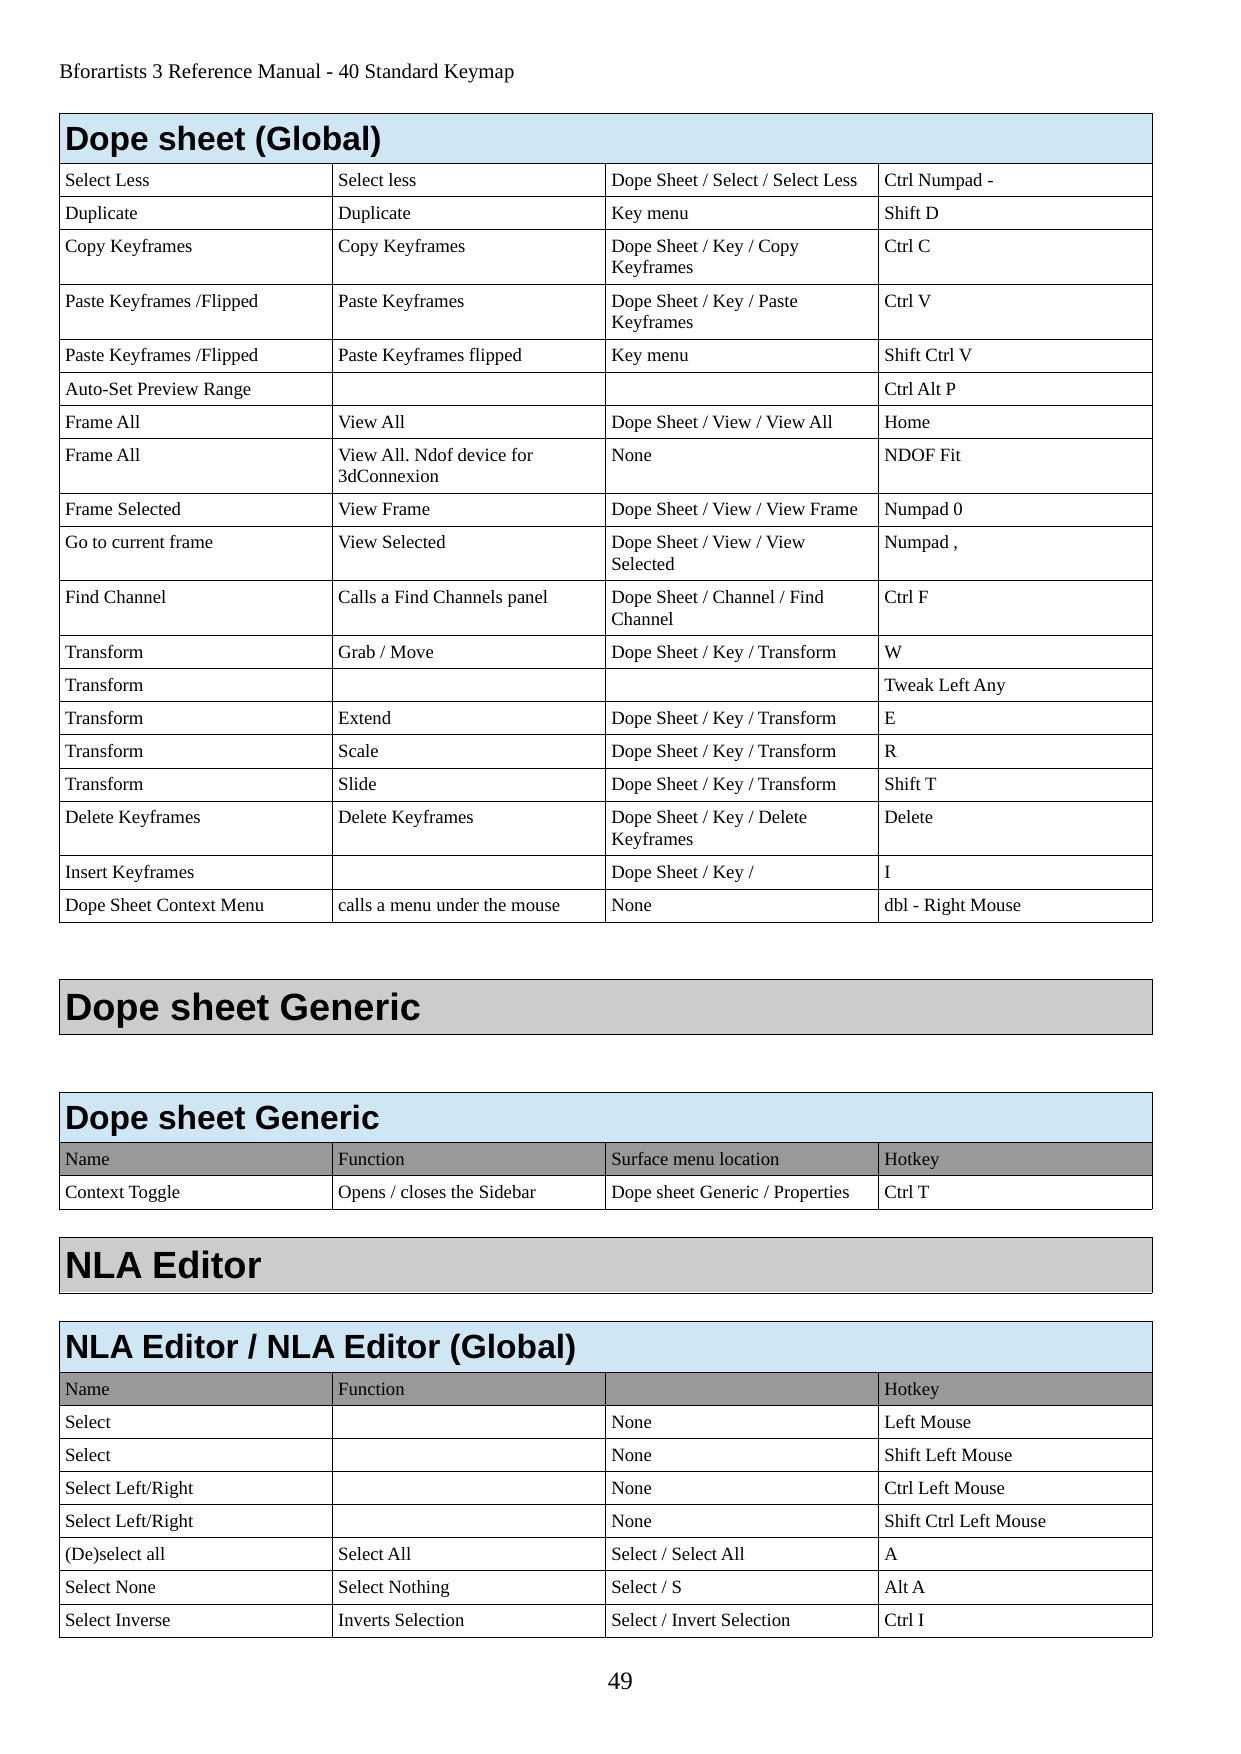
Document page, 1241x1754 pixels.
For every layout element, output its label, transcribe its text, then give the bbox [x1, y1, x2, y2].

table_cell Dope Sheet / View / View All [606, 406, 878, 438]
table_cell None [606, 890, 878, 922]
table_cell Grab / Move [333, 636, 605, 668]
table_cell [333, 1406, 605, 1438]
table_cell Shift Ctrl V [879, 340, 1152, 372]
table_cell Transform [60, 636, 332, 668]
table_cell [333, 856, 605, 888]
table_cell View All [333, 406, 605, 438]
table_cell Key menu [606, 340, 878, 372]
table_cell Key menu [606, 197, 878, 229]
table_cell dbl - Right Mouse [879, 890, 1152, 922]
table_cell Opens / closes the Sidebar [333, 1176, 605, 1208]
table_cell None [606, 1472, 878, 1504]
table_cell Numpad 0 [879, 494, 1152, 526]
table_header NLA Editor / NLA Editor (Global) [60, 1322, 1152, 1372]
table_cell Paste Keyframes /Flipped [60, 285, 332, 338]
table_cell Shift D [879, 197, 1152, 229]
table_cell Shift Left Mouse [879, 1439, 1152, 1471]
table_cell [606, 1373, 878, 1405]
table_cell Select Left/Right [60, 1472, 332, 1504]
table_cell Alt A [879, 1571, 1152, 1603]
table_cell Frame All [60, 406, 332, 438]
table_cell Paste Keyframes [333, 285, 605, 338]
table_cell Delete Keyframes [60, 802, 332, 855]
table_cell Dope Sheet / Key / Transform [606, 702, 878, 734]
table_cell NDOF Fit [879, 439, 1152, 492]
table_cell Ctrl V [879, 285, 1152, 338]
table_cell Auto-Set Preview Range [60, 373, 332, 405]
table_cell Calls a Find Channels panel [333, 581, 605, 635]
table_cell Ctrl Left Mouse [879, 1472, 1152, 1504]
table_cell View Selected [333, 527, 605, 580]
table_cell Hotkey [879, 1143, 1152, 1175]
table_cell Dope Sheet / Key / Transform [606, 636, 878, 668]
table_cell None [606, 1505, 878, 1537]
table_cell Transform [60, 702, 332, 734]
table_cell Frame All [60, 439, 332, 492]
table_cell Frame Selected [60, 494, 332, 526]
table_cell View Frame [333, 494, 605, 526]
table_cell Paste Keyframes /Flipped [60, 340, 332, 372]
table_cell Home [879, 406, 1152, 438]
table_cell Find Channel [60, 581, 332, 635]
table_cell View All. Ndof device for 3dConnexion [333, 439, 605, 492]
table_cell Delete [879, 802, 1152, 855]
table_cell (De)select all [60, 1538, 332, 1570]
table_cell Transform [60, 769, 332, 801]
table_cell R [879, 735, 1152, 767]
table_cell None [606, 439, 878, 492]
table_cell Name [60, 1373, 332, 1405]
table_cell Select less [333, 164, 605, 196]
table_cell Select Left/Right [60, 1505, 332, 1537]
table_cell Dope Sheet Context Menu [60, 890, 332, 922]
table_header NLA Editor [60, 1238, 1152, 1292]
table_cell Ctrl T [879, 1176, 1152, 1208]
table_cell Ctrl C [879, 230, 1152, 284]
table_cell W [879, 636, 1152, 668]
table_cell Dope Sheet / Key / Delete Keyframes [606, 802, 878, 855]
table_cell Select Inverse [60, 1605, 332, 1637]
table_cell [333, 669, 605, 701]
table_cell Dope Sheet / Key / Paste Keyframes [606, 285, 878, 338]
table_cell Name [60, 1143, 332, 1175]
table_cell None [606, 1406, 878, 1438]
table_cell Insert Keyframes [60, 856, 332, 888]
table_cell Inverts Selection [333, 1605, 605, 1637]
table_cell None [606, 1439, 878, 1471]
table_cell Shift Ctrl Left Mouse [879, 1505, 1152, 1537]
table_cell Transform [60, 735, 332, 767]
table_cell Select [60, 1406, 332, 1438]
table_cell Dope sheet Generic / Properties [606, 1176, 878, 1208]
table_cell Dope Sheet / Key / Transform [606, 735, 878, 767]
table_cell Paste Keyframes flipped [333, 340, 605, 372]
table_cell Numpad , [879, 527, 1152, 580]
table_cell Select Nothing [333, 1571, 605, 1603]
table_cell Select All [333, 1538, 605, 1570]
table_cell Surface menu location [606, 1143, 878, 1175]
table_cell Delete Keyframes [333, 802, 605, 855]
table_cell Select None [60, 1571, 332, 1603]
table_cell Dope Sheet / Channel / Find Channel [606, 581, 878, 635]
table_cell Duplicate [333, 197, 605, 229]
table_cell Dope Sheet / Select / Select Less [606, 164, 878, 196]
table_cell Shift T [879, 769, 1152, 801]
table_cell Ctrl Alt P [879, 373, 1152, 405]
table_cell Copy Keyframes [60, 230, 332, 284]
table_cell [333, 1505, 605, 1537]
table_cell Function [333, 1373, 605, 1405]
table_cell Dope Sheet / View / View Frame [606, 494, 878, 526]
table_cell [333, 373, 605, 405]
table_cell Select / S [606, 1571, 878, 1603]
table_cell [606, 669, 878, 701]
table_cell Context Toggle [60, 1176, 332, 1208]
table_cell Scale [333, 735, 605, 767]
table_cell Tweak Left Any [879, 669, 1152, 701]
table_cell [333, 1472, 605, 1504]
table_cell Left Mouse [879, 1406, 1152, 1438]
table_cell Select / Select All [606, 1538, 878, 1570]
table_cell [606, 373, 878, 405]
table_cell Duplicate [60, 197, 332, 229]
table_cell Dope Sheet / Key / [606, 856, 878, 888]
table_cell Function [333, 1143, 605, 1175]
table_cell Slide [333, 769, 605, 801]
table_header Dope sheet (Global) [60, 114, 1152, 163]
table_cell Hotkey [879, 1373, 1152, 1405]
table_cell Dope Sheet / View / View Selected [606, 527, 878, 580]
table_cell E [879, 702, 1152, 734]
table_cell Select Less [60, 164, 332, 196]
table_cell A [879, 1538, 1152, 1570]
table_cell [333, 1439, 605, 1471]
table_header Dope sheet Generic [60, 1093, 1152, 1142]
table_cell Ctrl I [879, 1605, 1152, 1637]
table_cell Ctrl F [879, 581, 1152, 635]
table_cell Extend [333, 702, 605, 734]
table_cell calls a menu under the mouse [333, 890, 605, 922]
table_cell Dope Sheet / Key / Copy Keyframes [606, 230, 878, 284]
table_cell Select [60, 1439, 332, 1471]
table_cell Copy Keyframes [333, 230, 605, 284]
table_cell Go to current frame [60, 527, 332, 580]
table_cell Transform [60, 669, 332, 701]
table_cell Select / Invert Selection [606, 1605, 878, 1637]
table_cell I [879, 856, 1152, 888]
table_header Dope sheet Generic [60, 980, 1152, 1034]
table_cell Dope Sheet / Key / Transform [606, 769, 878, 801]
table_cell Ctrl Numpad - [879, 164, 1152, 196]
